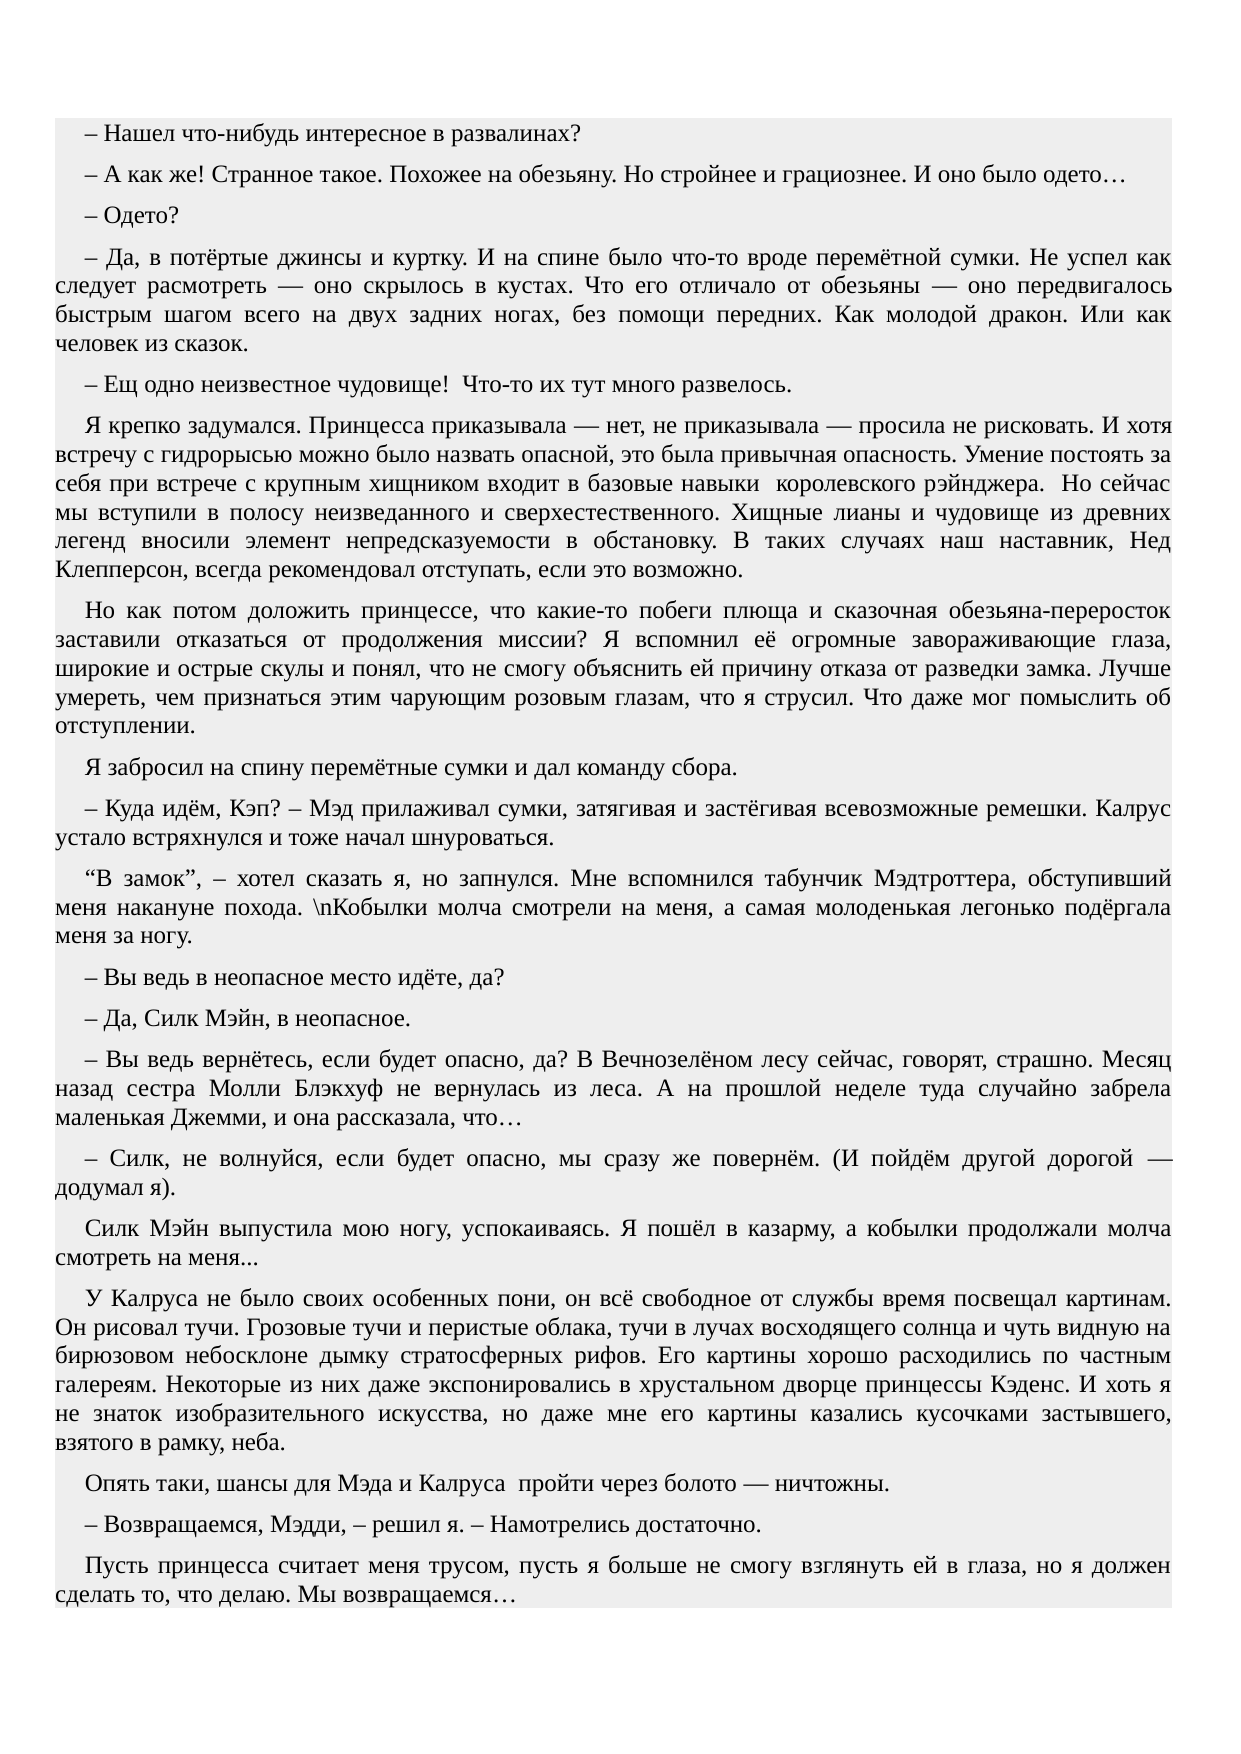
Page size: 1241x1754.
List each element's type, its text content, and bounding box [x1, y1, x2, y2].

text Пусть принцесса считает меня трусом, пусть я больше не смогу взглянуть ей в глаза, но я должен сделать то, что делаю. Мы возвращаемся… [55, 1551, 1172, 1608]
text Но как потом доложить принцессе, что какие-то побеги плюща и сказочная обезьяна-переросток заставили отказаться от продолжения миссии? Я вспомнил её огромные завораживающие глаза, широкие и острые скулы и понял, что не смогу объяснить ей причину отказа от разведки замка. Лучше умереть, чем признаться этим чарующим розовым глазам, что я струсил. Что даже мог помыслить об отступлении. [55, 596, 1172, 739]
text – Да, Силк Мэйн, в неопасное. [55, 1003, 1172, 1032]
text Я забросил на спину перемётные сумки и дал команду сбора. [55, 752, 1172, 781]
text – А как же! Странное такое. Похожее на обезьяну. Но стройнее и грациознее. И оно было одето… [55, 159, 1172, 188]
text – Ещ одно неизвестное чудовище! Что-то их тут много развелось. [55, 369, 1172, 398]
text – Куда идём, Кэп? – Мэд прилаживал сумки, затягивая и застёгивая всевозможные ремешки. Калрус устало встряхнулся и тоже начал шнуроваться. [55, 793, 1172, 851]
text – Да, в потёртые джинсы и куртку. И на спине было что-то вроде перемётной сумки. Не успел как следует расмотреть — оно скрылось в кустах. Что его отличало от обезьяны — оно передвигалось быстрым шагом всего на двух задних ногах, без помощи передних. Как молодой дракон. Или как человек из сказок. [55, 242, 1172, 357]
text Опять таки, шансы для Мэда и Калруса пройти через болото — ничтожны. [55, 1468, 1172, 1497]
text “В замок”, – хотел сказать я, но запнулся. Мне вспомнился табунчик Мэдтроттера, обступивший меня накануне похода. \nКобылки молча смотрели на меня, а самая молоденькая легонько подёргала меня за ногу. [55, 863, 1172, 949]
text – Одето? [55, 201, 1172, 229]
text Я крепко задумался. Принцесса приказывала — нет, не приказывала — просила не рисковать. И хотя встречу с гидрорысью можно было назвать опасной, это была привычная опасность. Умение постоять за себя при встрече с крупным хищником входит в базовые навыки королевского рэйнджера. Но сейчас мы вступили в полосу неизведанного и сверхестественного. Хищные лианы и чудовище из древних легенд вносили элемент непредсказуемости в обстановку. В таких случаях наш наставник, Нед Клепперсон, всегда рекомендовал отступать, если это возможно. [55, 411, 1172, 583]
text – Возвращаемся, Мэдди, – решил я. – Намотрелись достаточно. [55, 1509, 1172, 1538]
text – Нашел что-нибудь интересное в развалинах? [55, 118, 1172, 147]
text – Вы ведь в неопасное место идёте, да? [55, 962, 1172, 991]
text У Калруса не было своих особенных пони, он всё свободное от службы время посвещал картинам. Он рисовал тучи. Грозовые тучи и перистые облака, тучи в лучах восходящего солнца и чуть видную на бирюзовом небосклоне дымку стратосферных рифов. Его картины хорошо расходились по частным галереям. Некоторые из них даже экспонировались в хрустальном дворце принцессы Кэденс. И хоть я не знаток изобразительного искусства, но даже мне его картины казались кусочками застывшего, взятого в рамку, неба. [55, 1283, 1172, 1456]
text – Вы ведь вернётесь, если будет опасно, да? В Вечнозелёном лесу сейчас, говорят, страшно. Месяц назад сестра Молли Блэкхуф не вернулась из леса. А на прошлой неделе туда случайно забрела маленькая Джемми, и она рассказала, что… [55, 1044, 1172, 1131]
text Силк Мэйн выпустила мою ногу, успокаиваясь. Я пошёл в казарму, а кобылки продолжали молча смотреть на меня... [55, 1213, 1172, 1271]
text – Силк, не волнуйся, если будет опасно, мы сразу же повернём. (И пойдём другой дорогой — додумал я). [55, 1143, 1172, 1201]
